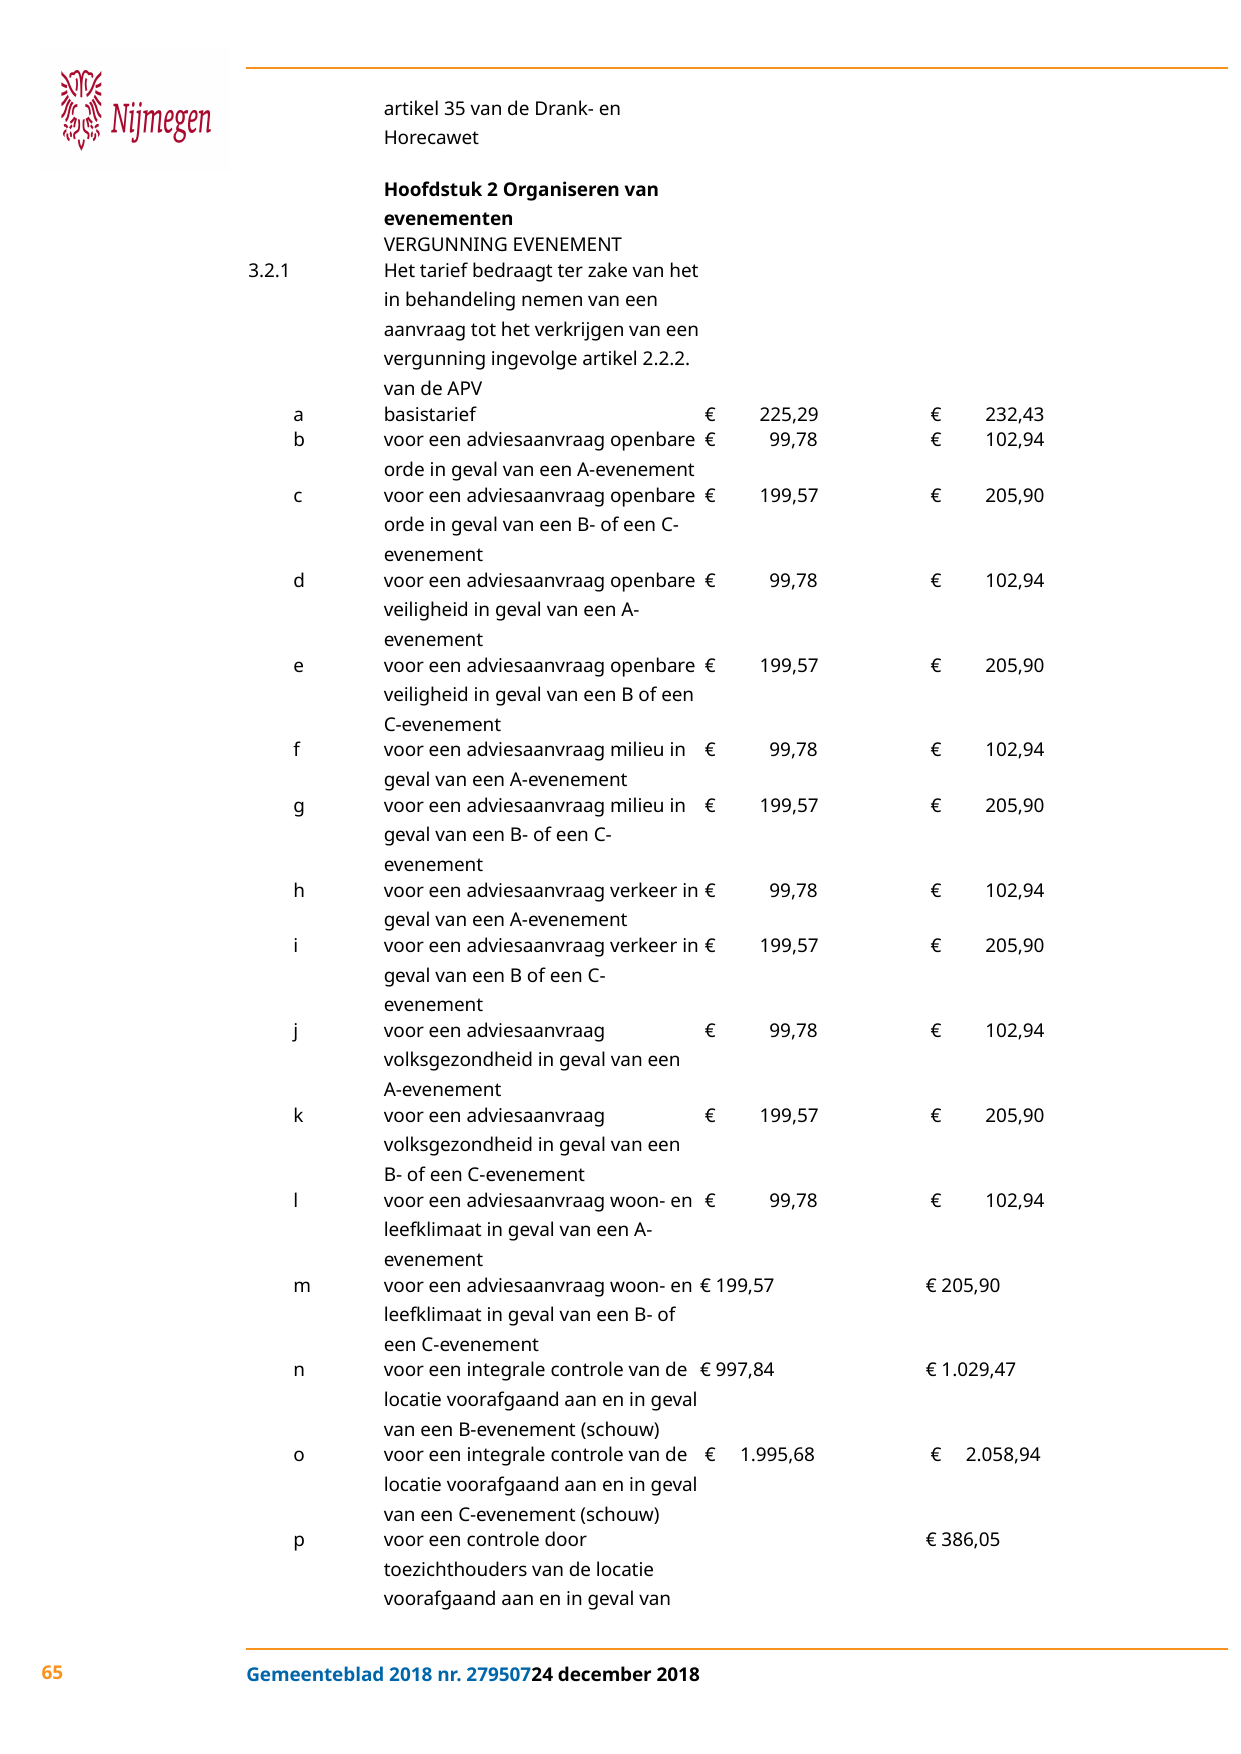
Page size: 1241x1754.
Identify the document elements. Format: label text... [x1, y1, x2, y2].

table_cell € 99,78 [700, 1017, 926, 1102]
table_cell [248, 1357, 293, 1442]
table_cell e [293, 652, 383, 737]
table_cell [248, 150, 293, 176]
table_cell € 1.995,68 [700, 1442, 926, 1526]
table_cell 3.2.1 [248, 257, 293, 401]
table_cell [700, 176, 926, 231]
table_cell € 205,90 [926, 932, 1152, 1017]
table_cell [926, 95, 1152, 150]
table_cell € 102,94 [926, 567, 1152, 652]
table_cell [248, 932, 293, 1017]
table_cell n [293, 1357, 383, 1442]
table_cell € 102,94 [926, 1187, 1152, 1272]
table_cell € 997,84 [700, 1357, 926, 1442]
table_cell [293, 257, 383, 401]
table_cell c [293, 482, 383, 567]
table_cell € 199,57 [700, 652, 926, 737]
table_cell [293, 176, 383, 231]
table_cell voor een adviesaanvraag milieu in geval van een B- of een C-evenement [384, 792, 700, 877]
table_cell € 199,57 [700, 482, 926, 567]
table_cell [248, 95, 293, 150]
table_cell [248, 737, 293, 792]
table_cell [248, 1017, 293, 1102]
table_cell voor een integrale controle van de locatie voorafgaand aan en in geval van een C-evenement (schouw) [384, 1442, 700, 1526]
table_cell € 205,90 [926, 792, 1152, 877]
table_cell [926, 176, 1152, 231]
table_cell [700, 1526, 926, 1611]
table_cell [384, 150, 700, 176]
table_cell [700, 231, 926, 257]
table_cell voor een adviesaanvraag woon- en leefklimaat in geval van een B- of een C-evenement [384, 1272, 700, 1357]
table_cell h [293, 877, 383, 932]
table_cell [293, 231, 383, 257]
table_cell [248, 1442, 293, 1526]
table_cell [248, 176, 293, 231]
table_cell d [293, 567, 383, 652]
table_cell € 205,90 [926, 1272, 1152, 1357]
table_cell € 99,78 [700, 877, 926, 932]
table_cell voor een adviesaanvraag volksgezondheid in geval van een A-evenement [384, 1017, 700, 1102]
table_cell € 1.029,47 [926, 1357, 1152, 1442]
table_cell voor een adviesaanvraag volksgezondheid in geval van een B- of een C-evenement [384, 1102, 700, 1187]
table_cell € 99,78 [700, 737, 926, 792]
table_cell l [293, 1187, 383, 1272]
table_cell j [293, 1017, 383, 1102]
table_cell [700, 257, 926, 401]
table_cell [248, 427, 293, 482]
table_cell [926, 231, 1152, 257]
table_cell voor een controle door toezichthouders van de locatie voorafgaand aan en in geval van [384, 1526, 700, 1611]
table_cell € 205,90 [926, 1102, 1152, 1187]
table_cell voor een integrale controle van de locatie voorafgaand aan en in geval van een B-evenement (schouw) [384, 1357, 700, 1442]
table_cell voor een adviesaanvraag verkeer in geval van een B of een C-evenement [384, 932, 700, 1017]
table_cell € 225,29 [700, 401, 926, 427]
table_cell € 205,90 [926, 652, 1152, 737]
table_cell [293, 150, 383, 176]
table_cell voor een adviesaanvraag openbare orde in geval van een A-evenement [384, 427, 700, 482]
table_cell voor een adviesaanvraag verkeer in geval van een A-evenement [384, 877, 700, 932]
table_cell [248, 877, 293, 932]
table_cell [700, 95, 926, 150]
table_cell € 99,78 [700, 567, 926, 652]
table_cell [248, 231, 293, 257]
table_cell [248, 1187, 293, 1272]
table_cell m [293, 1272, 383, 1357]
table_cell b [293, 427, 383, 482]
table_cell [926, 257, 1152, 401]
table_cell € 99,78 [700, 427, 926, 482]
table_cell voor een adviesaanvraag woon- en leefklimaat in geval van een A-evenement [384, 1187, 700, 1272]
table_cell Het tarief bedraagt ter zake van het in behandeling nemen van een aanvraag tot het verkrijgen van een vergunning ingevolge artikel 2.2.2. van de APV [384, 257, 700, 401]
table_cell VERGUNNING EVENEMENT [384, 231, 700, 257]
table_cell f [293, 737, 383, 792]
table_cell € 199,57 [700, 792, 926, 877]
table_cell [248, 792, 293, 877]
table_cell k [293, 1102, 383, 1187]
table_cell € 102,94 [926, 737, 1152, 792]
table_cell g [293, 792, 383, 877]
table_cell € 102,94 [926, 1017, 1152, 1102]
table_cell € 386,05 [926, 1526, 1152, 1611]
table_cell [926, 150, 1152, 176]
table_cell voor een adviesaanvraag openbare veiligheid in geval van een A-evenement [384, 567, 700, 652]
table_cell [293, 95, 383, 150]
table_cell € 102,94 [926, 427, 1152, 482]
picture [41, 47, 231, 172]
table_cell i [293, 932, 383, 1017]
table_cell o [293, 1442, 383, 1526]
table_cell p [293, 1526, 383, 1611]
table_cell Hoofdstuk 2 Organiseren van evenementen [384, 176, 700, 231]
table_cell € 99,78 [700, 1187, 926, 1272]
table_cell [248, 401, 293, 427]
table_cell [248, 1526, 293, 1611]
table_cell [248, 1102, 293, 1187]
table_cell [248, 567, 293, 652]
table_cell a [293, 401, 383, 427]
table_cell [700, 150, 926, 176]
table_cell € 199,57 [700, 1272, 926, 1357]
table_cell voor een adviesaanvraag openbare orde in geval van een B- of een C-evenement [384, 482, 700, 567]
table_cell voor een adviesaanvraag openbare veiligheid in geval van een B of een C-evenement [384, 652, 700, 737]
table_cell [248, 652, 293, 737]
table_cell basistarief [384, 401, 700, 427]
table_cell € 199,57 [700, 932, 926, 1017]
table_cell voor een adviesaanvraag milieu in geval van een A-evenement [384, 737, 700, 792]
table_cell [248, 1272, 293, 1357]
table_cell € 199,57 [700, 1102, 926, 1187]
table_cell € 232,43 [926, 401, 1152, 427]
table_cell € 205,90 [926, 482, 1152, 567]
table_cell artikel 35 van de Drank- en Horecawet [384, 95, 700, 150]
table_cell € 2.058,94 [926, 1442, 1152, 1526]
table_cell [248, 482, 293, 567]
table_cell € 102,94 [926, 877, 1152, 932]
